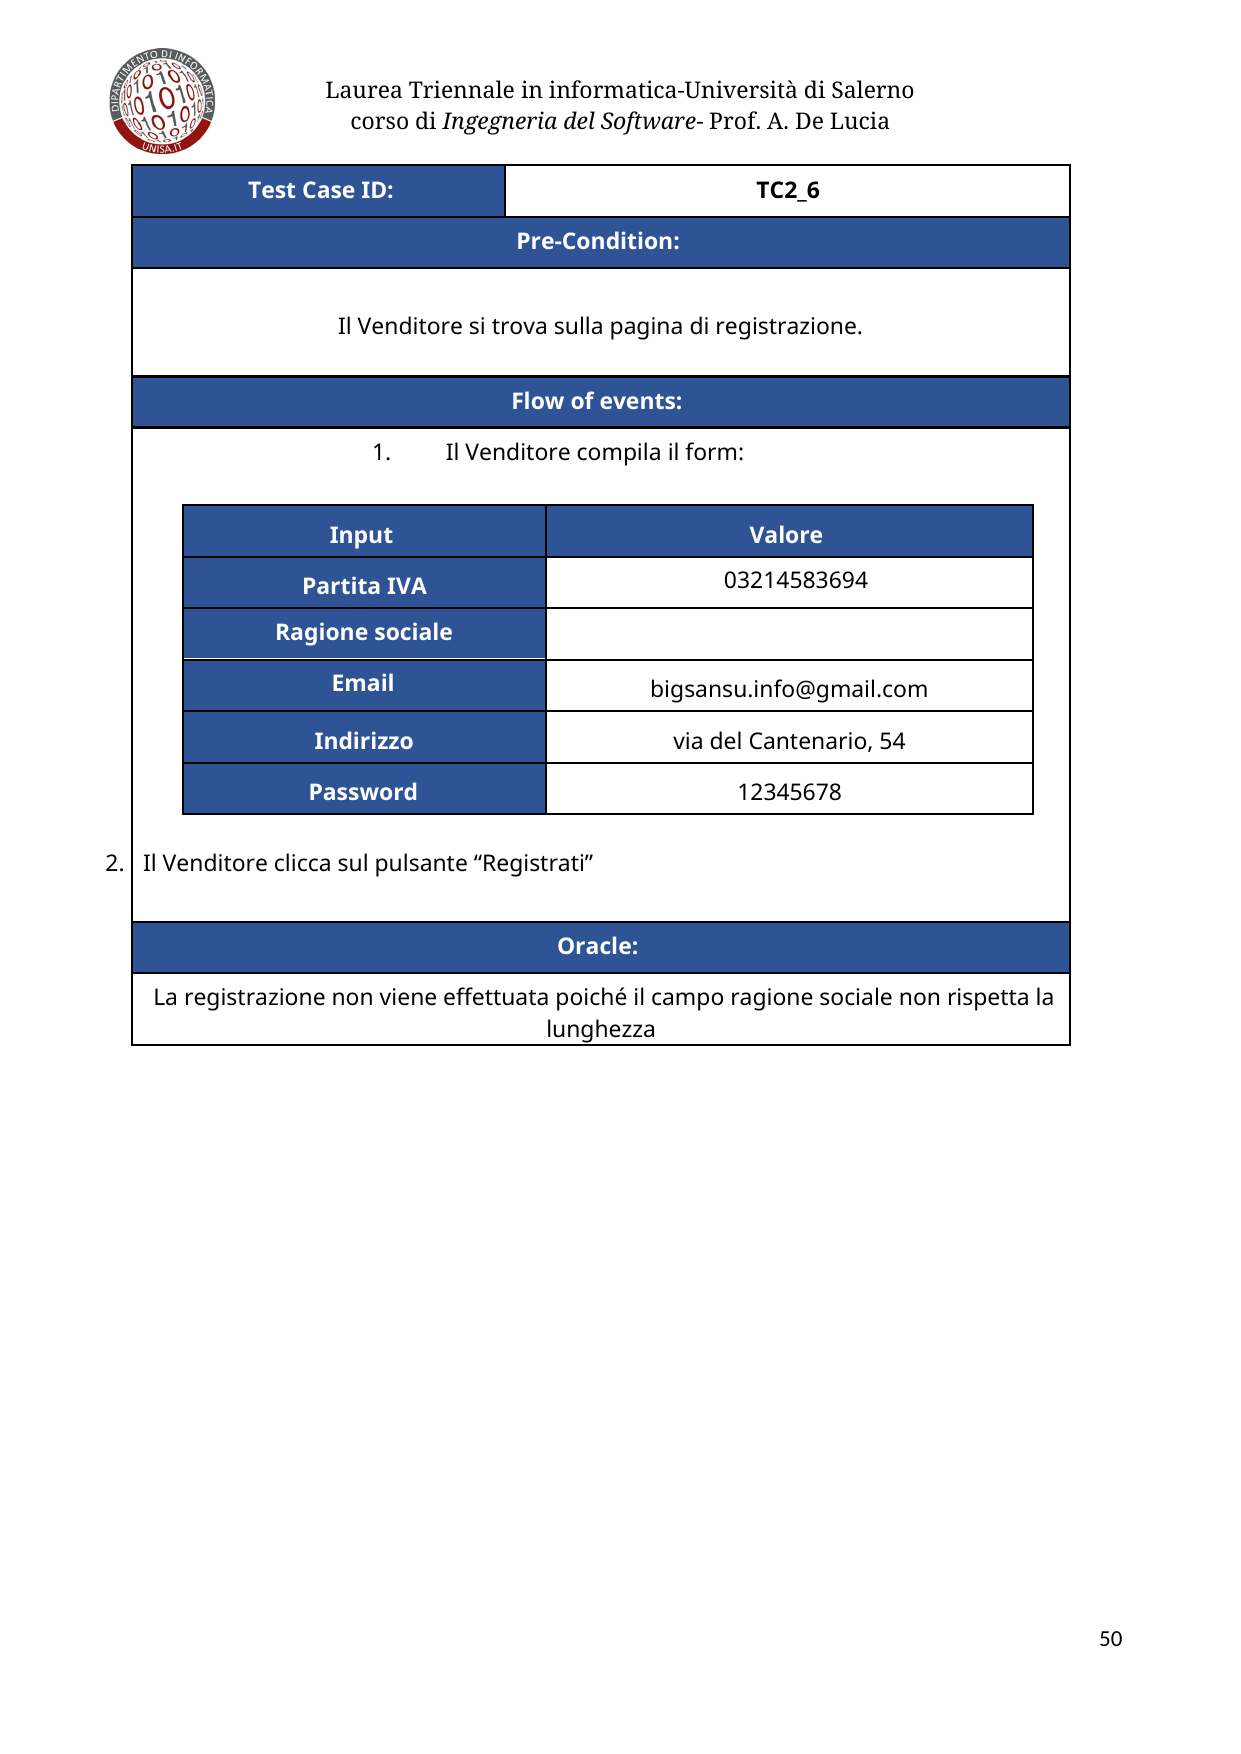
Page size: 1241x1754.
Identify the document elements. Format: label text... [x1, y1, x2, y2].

table_header Input [184, 506, 545, 556]
table_cell Email [184, 661, 545, 710]
table_cell 12345678 [547, 764, 1032, 813]
table_cell Partita IVA [184, 558, 545, 607]
table_cell bigsansu.info@gmail.com [547, 661, 1032, 710]
table_cell La registrazione non viene effettuata poiché il campo ragione sociale non rispetta la lunghezza [133, 974, 1069, 1044]
table_cell 03214583694 [547, 558, 1032, 607]
table_cell [547, 609, 1032, 658]
table_cell Flow of events: [133, 378, 1069, 426]
table_header Valore [547, 506, 1032, 556]
table_cell Il Venditore si trova sulla pagina di registrazione. [133, 269, 1069, 375]
table_cell Pre-Condition: [133, 218, 1069, 267]
table_cell via del Cantenario, 54 [547, 712, 1032, 762]
table_cell Il Venditore compila il form: Il Venditore clicca sul pulsante “Registrati” [133, 429, 1069, 921]
table_header TC2_6 [506, 166, 1069, 216]
table_cell Indirizzo [184, 712, 545, 762]
table_header Test Case ID: [133, 166, 504, 216]
table_cell Oracle: [133, 923, 1069, 972]
table_cell Password [184, 764, 545, 813]
table_cell Ragione sociale [184, 609, 545, 658]
